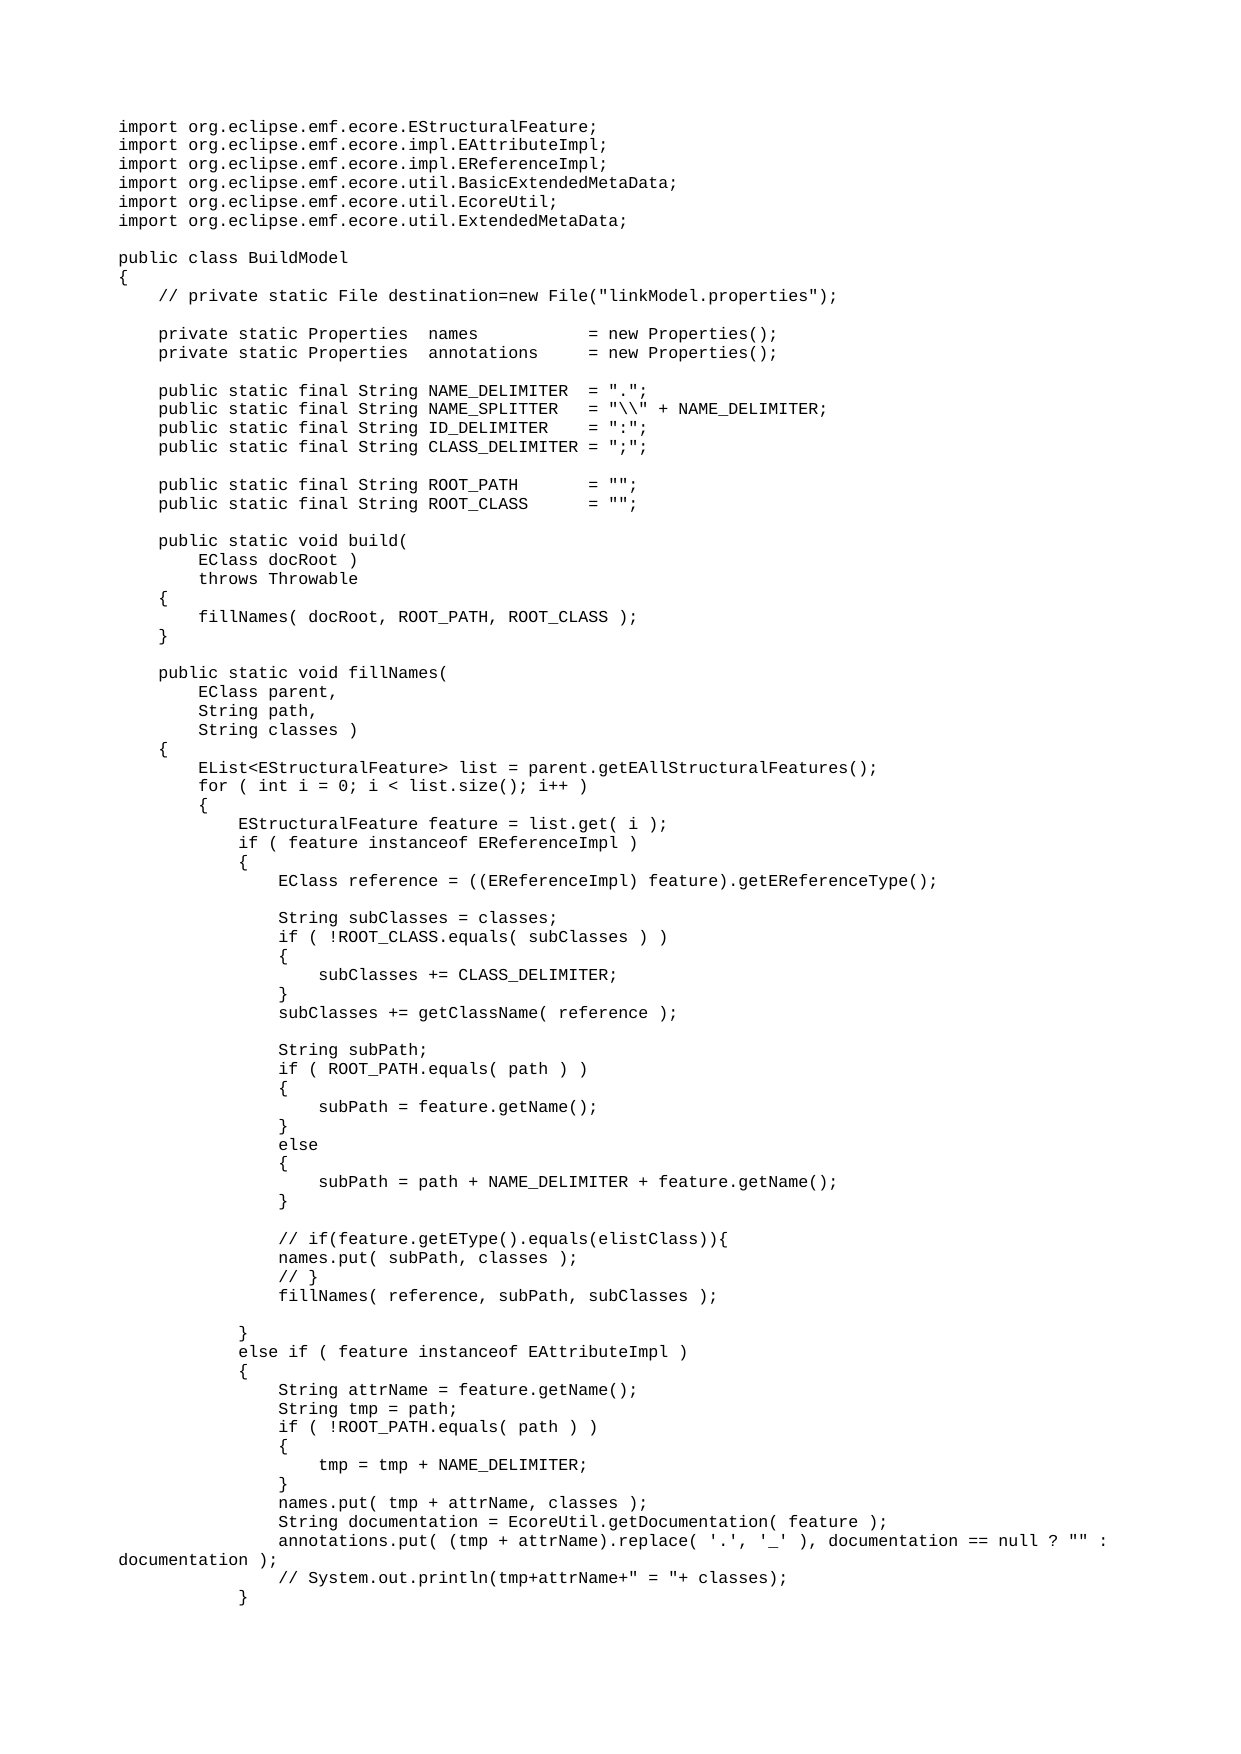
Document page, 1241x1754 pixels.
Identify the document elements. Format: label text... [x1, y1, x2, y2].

text private static Properties annotations = new Properties(); [118, 344, 1122, 363]
text import org.eclipse.emf.ecore.util.ExtendedMetaData; [118, 212, 1122, 231]
text // System.out.println(tmp+attrName+" = "+ classes); [118, 1570, 1122, 1589]
text import org.eclipse.emf.ecore.impl.EAttributeImpl; [118, 137, 1122, 156]
text String documentation = EcoreUtil.getDocumentation( feature ); [118, 1513, 1122, 1532]
text public static final String ID_DELIMITER = ":"; [118, 420, 1122, 439]
text // if(feature.getEType().equals(elistClass)){ [118, 1231, 1122, 1249]
text names.put( subPath, classes ); [118, 1249, 1122, 1268]
text String path, [118, 703, 1122, 721]
text public static final String ROOT_CLASS = ""; [118, 495, 1122, 514]
text String attrName = feature.getName(); [118, 1381, 1122, 1400]
text { [118, 1155, 1122, 1174]
text if ( !ROOT_CLASS.equals( subClasses ) ) [118, 929, 1122, 948]
text import org.eclipse.emf.ecore.EStructuralFeature; [118, 118, 1122, 137]
text } [118, 985, 1122, 1004]
text subClasses += CLASS_DELIMITER; [118, 967, 1122, 985]
text { [118, 1362, 1122, 1381]
text } [118, 1476, 1122, 1494]
text { [118, 589, 1122, 608]
text fillNames( reference, subPath, subClasses ); [118, 1287, 1122, 1306]
text public static void fillNames( [118, 665, 1122, 684]
text } [118, 627, 1122, 646]
text { [118, 1438, 1122, 1457]
text EStructuralFeature feature = list.get( i ); [118, 816, 1122, 834]
text private static Properties names = new Properties(); [118, 326, 1122, 344]
text { [118, 1080, 1122, 1098]
text import org.eclipse.emf.ecore.util.EcoreUtil; [118, 193, 1122, 212]
text if ( !ROOT_PATH.equals( path ) ) [118, 1419, 1122, 1438]
text throws Throwable [118, 571, 1122, 589]
text } [118, 1589, 1122, 1608]
text { [118, 269, 1122, 288]
text { [118, 740, 1122, 759]
text EClass parent, [118, 684, 1122, 703]
text } [118, 1325, 1122, 1344]
text String subPath; [118, 1042, 1122, 1061]
text EClass reference = ((EReferenceImpl) feature).getEReferenceType(); [118, 872, 1122, 891]
text EClass docRoot ) [118, 552, 1122, 571]
text // private static File destination=new File("linkModel.properties"); [118, 288, 1122, 307]
text public class BuildModel [118, 250, 1122, 269]
text String classes ) [118, 721, 1122, 740]
text { [118, 797, 1122, 816]
text public static final String NAME_DELIMITER = "."; [118, 382, 1122, 401]
text } [118, 1117, 1122, 1136]
text if ( feature instanceof EReferenceImpl ) [118, 834, 1122, 853]
text else if ( feature instanceof EAttributeImpl ) [118, 1344, 1122, 1362]
text if ( ROOT_PATH.equals( path ) ) [118, 1061, 1122, 1080]
text // } [118, 1268, 1122, 1287]
text import org.eclipse.emf.ecore.util.BasicExtendedMetaData; [118, 175, 1122, 193]
text subPath = path + NAME_DELIMITER + feature.getName(); [118, 1174, 1122, 1193]
text else [118, 1136, 1122, 1155]
text public static final String CLASS_DELIMITER = ";"; [118, 439, 1122, 457]
text public static final String ROOT_PATH = ""; [118, 476, 1122, 495]
text String subClasses = classes; [118, 910, 1122, 929]
text subClasses += getClassName( reference ); [118, 1004, 1122, 1023]
text EList<EStructuralFeature> list = parent.getEAllStructuralFeatures(); [118, 759, 1122, 778]
text names.put( tmp + attrName, classes ); [118, 1494, 1122, 1513]
text { [118, 853, 1122, 872]
text } [118, 1193, 1122, 1212]
text { [118, 948, 1122, 967]
text tmp = tmp + NAME_DELIMITER; [118, 1457, 1122, 1476]
text import org.eclipse.emf.ecore.impl.EReferenceImpl; [118, 156, 1122, 175]
text String tmp = path; [118, 1400, 1122, 1419]
text subPath = feature.getName(); [118, 1098, 1122, 1117]
text annotations.put( (tmp + attrName).replace( '.', '_' ), documentation == null ? "" : documentation ); [118, 1532, 1122, 1570]
text fillNames( docRoot, ROOT_PATH, ROOT_CLASS ); [118, 608, 1122, 627]
text public static final String NAME_SPLITTER = "\\" + NAME_DELIMITER; [118, 401, 1122, 420]
text public static void build( [118, 533, 1122, 552]
text for ( int i = 0; i < list.size(); i++ ) [118, 778, 1122, 797]
